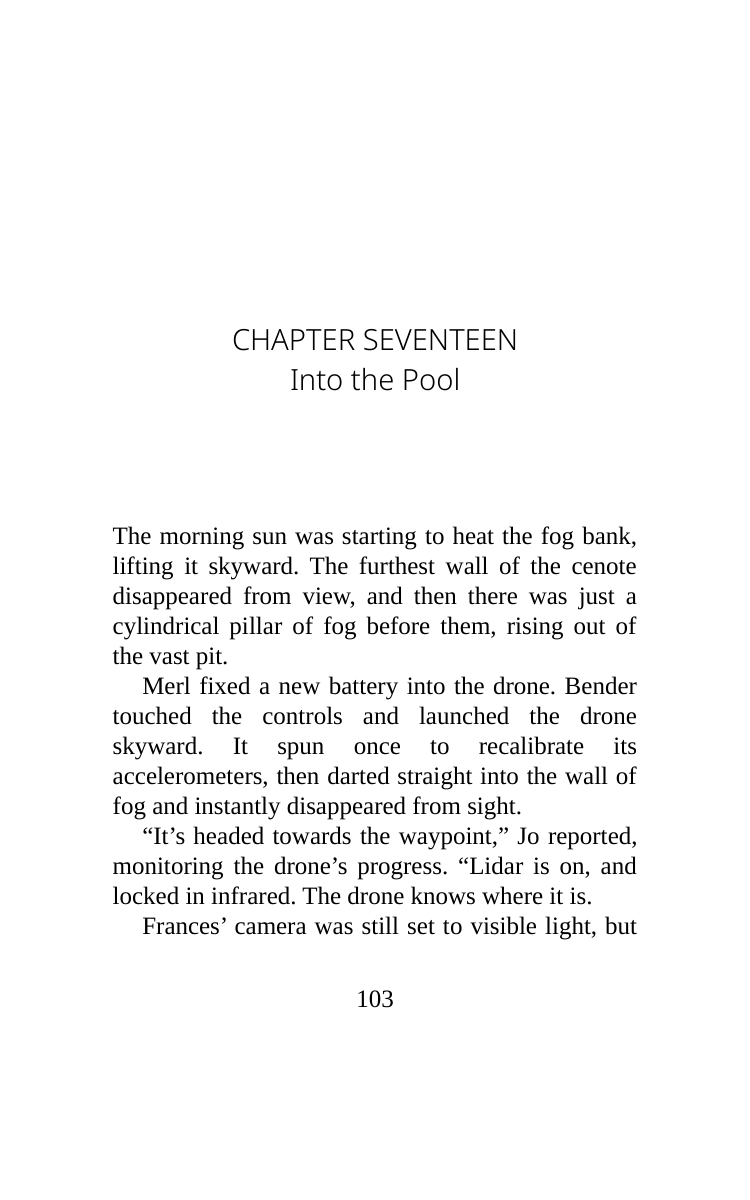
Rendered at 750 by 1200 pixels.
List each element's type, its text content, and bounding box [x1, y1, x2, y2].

text “It’s headed towards the waypoint,” Jo reported, monitoring the drone’s progress. “Lidar is on, and locked in infrared. The drone knows where it is. [112, 820, 637, 910]
text Frances’ camera was still set to visible light, but [112, 910, 637, 940]
text Merl fixed a new battery into the drone. Bender touched the controls and launched the drone skyward. It spun once to recalibrate its accelerometers, then darted straight into the wall of fog and instantly disappeared from sight. [112, 670, 637, 820]
subtitle CHAPTER SEVENTEEN Into the Pool [112, 319, 637, 399]
text The morning sun was starting to heat the fog bank, lifting it skyward. The furthest wall of the cenote disappeared from view, and then there was just a cylindrical pillar of fog before them, rising out of the vast pit. [112, 520, 637, 670]
